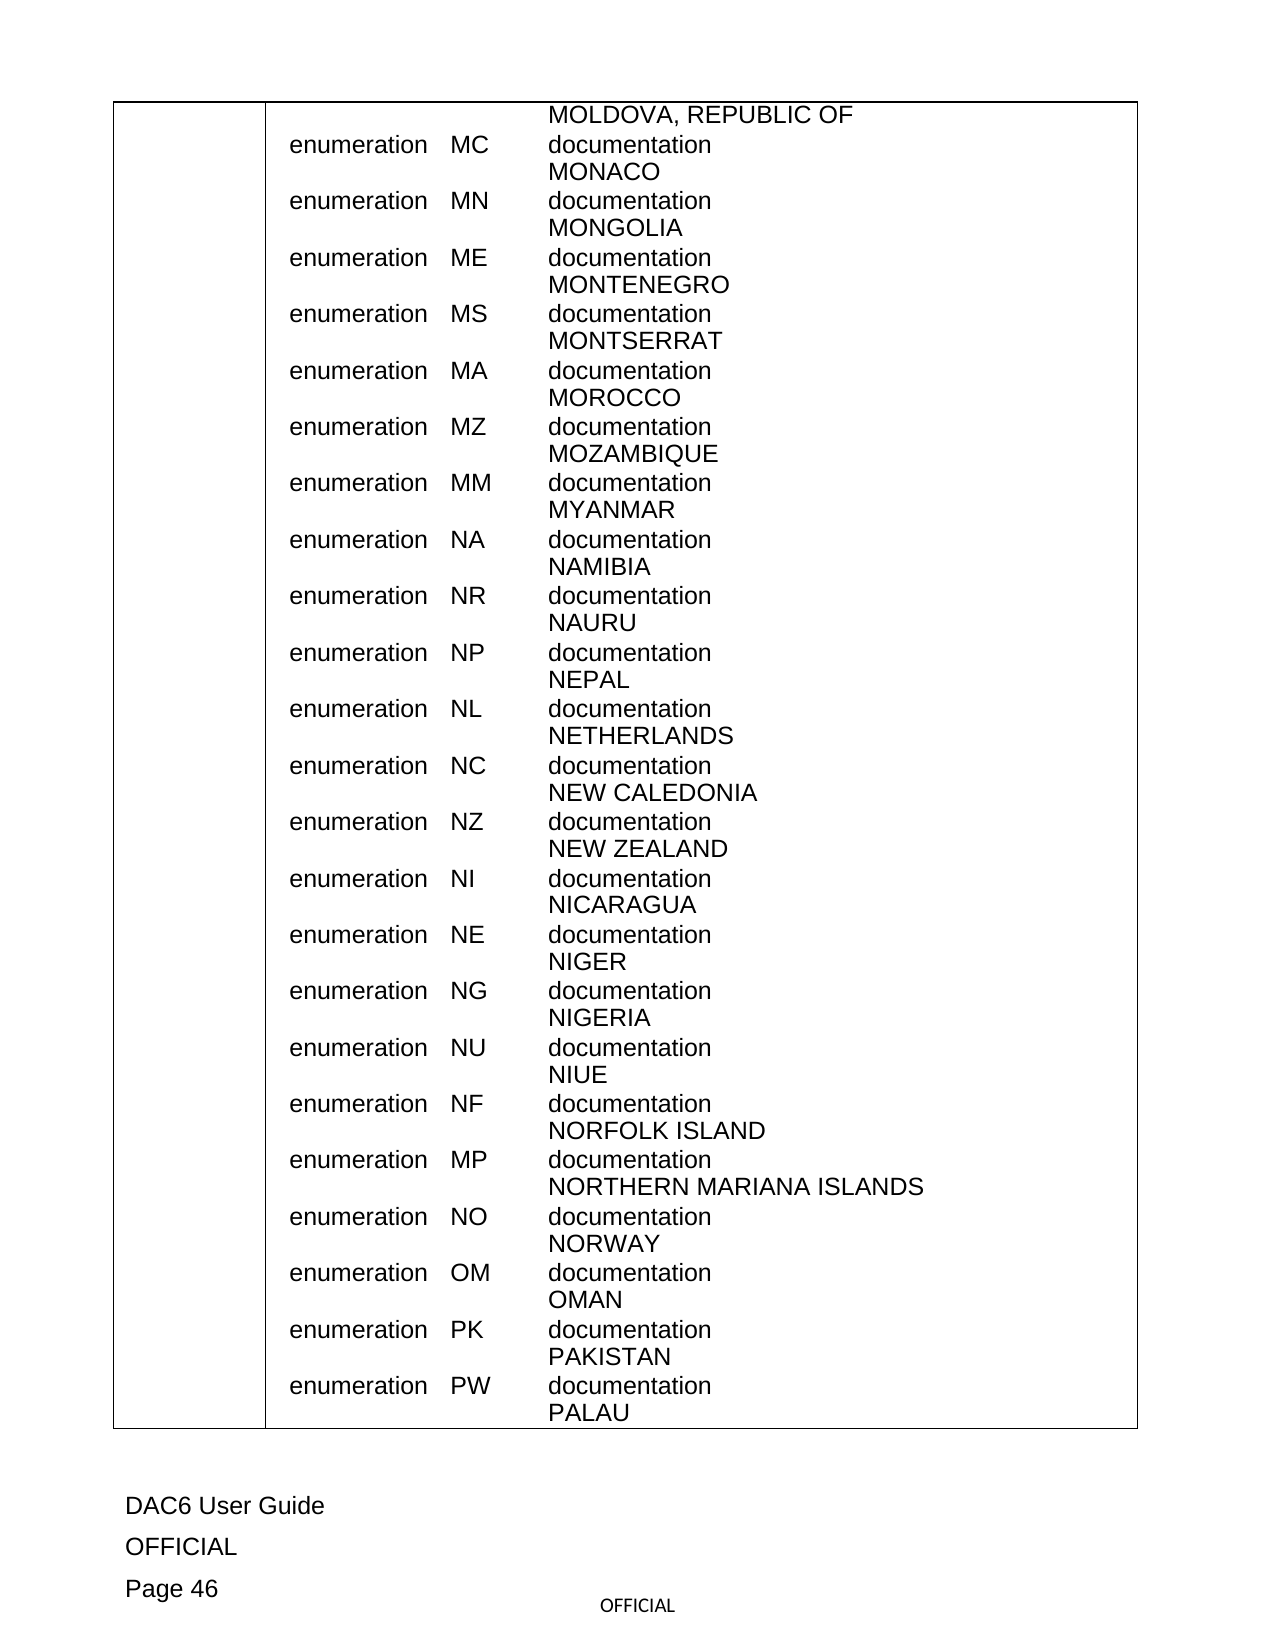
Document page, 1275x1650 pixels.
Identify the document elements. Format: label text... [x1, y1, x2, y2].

table_cell NZ [439, 807, 519, 864]
table_cell documentation MONTENEGRO [519, 243, 1137, 299]
table_cell documentation NEW ZEALAND [519, 807, 1137, 864]
table_cell documentation NAURU [519, 581, 1137, 638]
table_cell NP [439, 638, 519, 694]
table_cell documentation MONGOLIA [519, 186, 1137, 243]
table_cell enumeration [266, 299, 438, 356]
table_cell enumeration [266, 243, 438, 299]
table_header [266, 103, 438, 130]
table_cell MS [439, 299, 519, 356]
table_cell enumeration [266, 1146, 438, 1202]
table_cell enumeration [266, 525, 438, 581]
table_cell enumeration [266, 638, 438, 694]
table_cell enumeration [266, 977, 438, 1033]
table_cell MP [439, 1146, 519, 1202]
table_cell enumeration [266, 356, 438, 412]
table_cell MC [439, 130, 519, 186]
table_cell MN [439, 186, 519, 243]
table_cell enumeration [266, 581, 438, 638]
table_header [439, 103, 519, 130]
table_cell documentation NETHERLANDS [519, 694, 1137, 751]
table_cell documentation PALAU [519, 1371, 1137, 1428]
table_cell enumeration [266, 694, 438, 751]
table_cell enumeration [266, 130, 438, 186]
table_cell NL [439, 694, 519, 751]
table_cell ME [439, 243, 519, 299]
table_cell NU [439, 1033, 519, 1089]
table_cell enumeration [266, 864, 438, 920]
table_cell documentation NIGERIA [519, 977, 1137, 1033]
table_cell documentation MONACO [519, 130, 1137, 186]
table_cell NE [439, 920, 519, 977]
table_cell documentation NORFOLK ISLAND [519, 1089, 1137, 1146]
table_cell enumeration [266, 807, 438, 864]
table_cell MA [439, 356, 519, 412]
table_cell documentation MOZAMBIQUE [519, 412, 1137, 469]
table_cell enumeration [266, 1202, 438, 1258]
table_header MOLDOVA, REPUBLIC OF [519, 103, 1137, 130]
table_cell MM [439, 469, 519, 525]
table_cell enumeration [266, 1315, 438, 1371]
table_cell documentation OMAN [519, 1259, 1137, 1315]
table_cell NG [439, 977, 519, 1033]
table_cell documentation PAKISTAN [519, 1315, 1137, 1371]
table_cell documentation MOROCCO [519, 356, 1137, 412]
table_cell enumeration [266, 186, 438, 243]
table_cell documentation NEW CALEDONIA [519, 751, 1137, 807]
table_cell NR [439, 581, 519, 638]
table_cell enumeration [266, 751, 438, 807]
table_cell enumeration [266, 469, 438, 525]
table_cell enumeration [266, 1089, 438, 1146]
table_cell documentation MYANMAR [519, 469, 1137, 525]
table_cell OM [439, 1259, 519, 1315]
table_cell NA [439, 525, 519, 581]
table_cell documentation NEPAL [519, 638, 1137, 694]
table_cell documentation NIUE [519, 1033, 1137, 1089]
table_cell PW [439, 1371, 519, 1428]
table_cell enumeration [266, 1033, 438, 1089]
table_cell documentation MONTSERRAT [519, 299, 1137, 356]
table_header [114, 103, 265, 1428]
table_cell NI [439, 864, 519, 920]
table_cell documentation NIGER [519, 920, 1137, 977]
table_cell enumeration [266, 1259, 438, 1315]
table_cell documentation NORWAY [519, 1202, 1137, 1258]
table_cell NF [439, 1089, 519, 1146]
table_cell MZ [439, 412, 519, 469]
table_cell documentation NAMIBIA [519, 525, 1137, 581]
table_cell documentation NORTHERN MARIANA ISLANDS [519, 1146, 1137, 1202]
table_cell enumeration [266, 920, 438, 977]
table_cell enumeration [266, 1371, 438, 1428]
table_cell NO [439, 1202, 519, 1258]
table_cell enumeration [266, 412, 438, 469]
table_cell documentation NICARAGUA [519, 864, 1137, 920]
table_cell PK [439, 1315, 519, 1371]
table_cell NC [439, 751, 519, 807]
